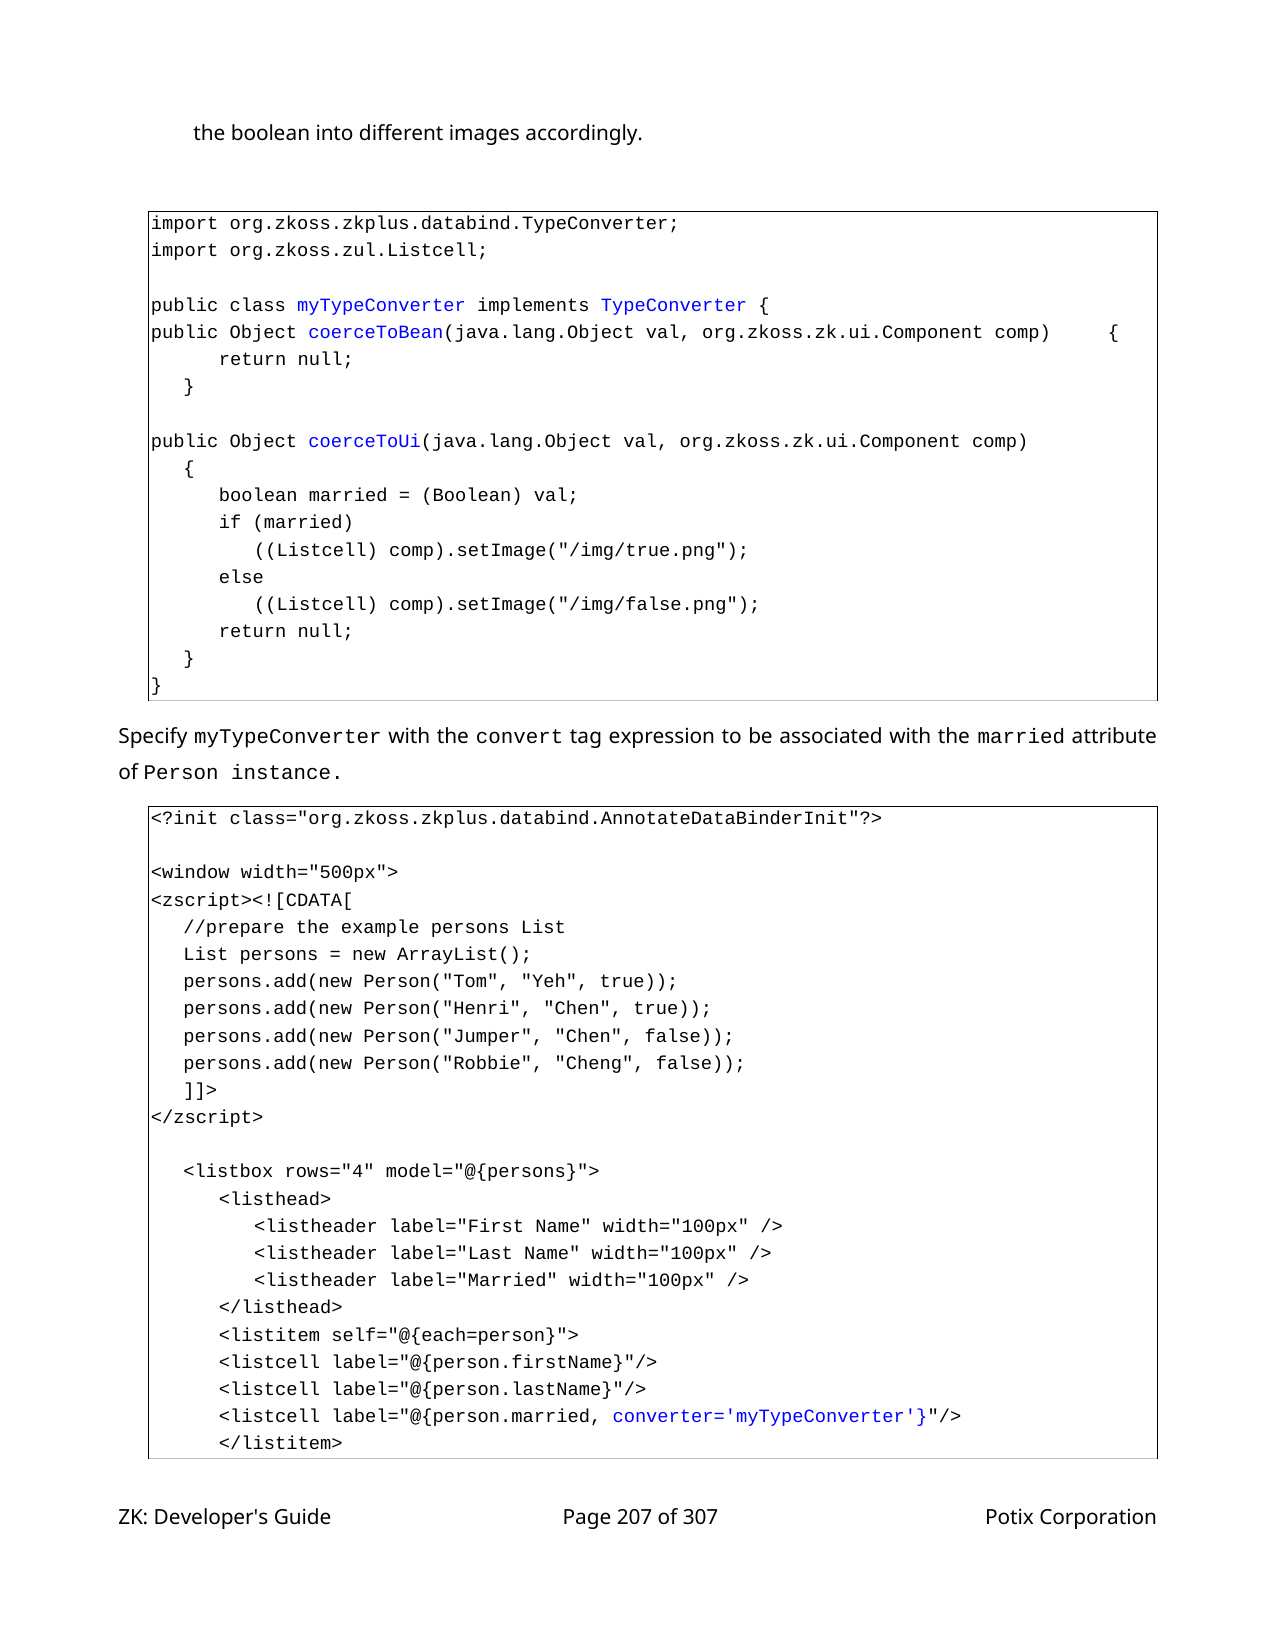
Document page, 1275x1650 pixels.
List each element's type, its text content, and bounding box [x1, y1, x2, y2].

list the boolean into different images accordingly. [156, 118, 1157, 146]
text <listcell label="@{person.lastName}"/> [149, 1377, 1157, 1401]
text <?init class="org.zkoss.zkplus.databind.AnnotateDataBinderInit"?> [149, 807, 1157, 830]
text <listheader label="Last Name" width="100px" /> [149, 1241, 1157, 1265]
text <listitem self="@{each=person}"> [149, 1322, 1157, 1347]
text ((Listcell) comp).setImage("/img/true.png"); [149, 537, 1157, 562]
text return null; [149, 347, 1157, 371]
text </zscript> [149, 1105, 1157, 1129]
text List persons = new ArrayList(); [149, 942, 1157, 966]
text if (married) [149, 510, 1157, 534]
text <window width="500px"> [149, 860, 1157, 884]
text <listheader label="Married" width="100px" /> [149, 1268, 1157, 1292]
text return null; [149, 619, 1157, 643]
text <listbox rows="4" model="@{persons}"> [149, 1159, 1157, 1184]
text } [149, 374, 1157, 398]
text <listheader label="First Name" width="100px" /> [149, 1214, 1157, 1238]
text //prepare the example persons List [149, 915, 1157, 939]
text persons.add(new Person("Tom", "Yeh", true)); [149, 969, 1157, 993]
text <listcell label="@{person.firstName}"/> [149, 1350, 1157, 1374]
text { [149, 456, 1157, 480]
text ((Listcell) comp).setImage("/img/false.png"); [149, 592, 1157, 616]
text <listcell label="@{person.married, converter='myTypeConverter'}"/> [149, 1404, 1157, 1428]
text ]]> [149, 1078, 1157, 1102]
text import org.zkoss.zul.Listcell; [149, 238, 1157, 263]
text public class myTypeConverter implements TypeConverter { [149, 293, 1157, 317]
text import org.zkoss.zkplus.databind.TypeConverter; [149, 212, 1157, 235]
text </listhead> [149, 1295, 1157, 1319]
text persons.add(new Person("Henri", "Chen", true)); [149, 996, 1157, 1021]
text } [149, 646, 1157, 670]
text boolean married = (Boolean) val; [149, 483, 1157, 507]
text Specify myTypeConverter with the convert tag expression to be associated with the married attribute of Person instance. [118, 721, 1157, 785]
text } [149, 673, 1157, 700]
text public Object coerceToBean(java.lang.Object val, org.zkoss.zk.ui.Component comp) { [149, 320, 1157, 344]
text <listhead> [149, 1187, 1157, 1211]
text persons.add(new Person("Jumper", "Chen", false)); [149, 1023, 1157, 1048]
text else [149, 564, 1157, 589]
text </listitem> [149, 1431, 1157, 1458]
text public Object coerceToUi(java.lang.Object val, org.zkoss.zk.ui.Component comp) [149, 429, 1157, 453]
text <zscript><![CDATA[ [149, 887, 1157, 912]
text persons.add(new Person("Robbie", "Cheng", false)); [149, 1051, 1157, 1075]
